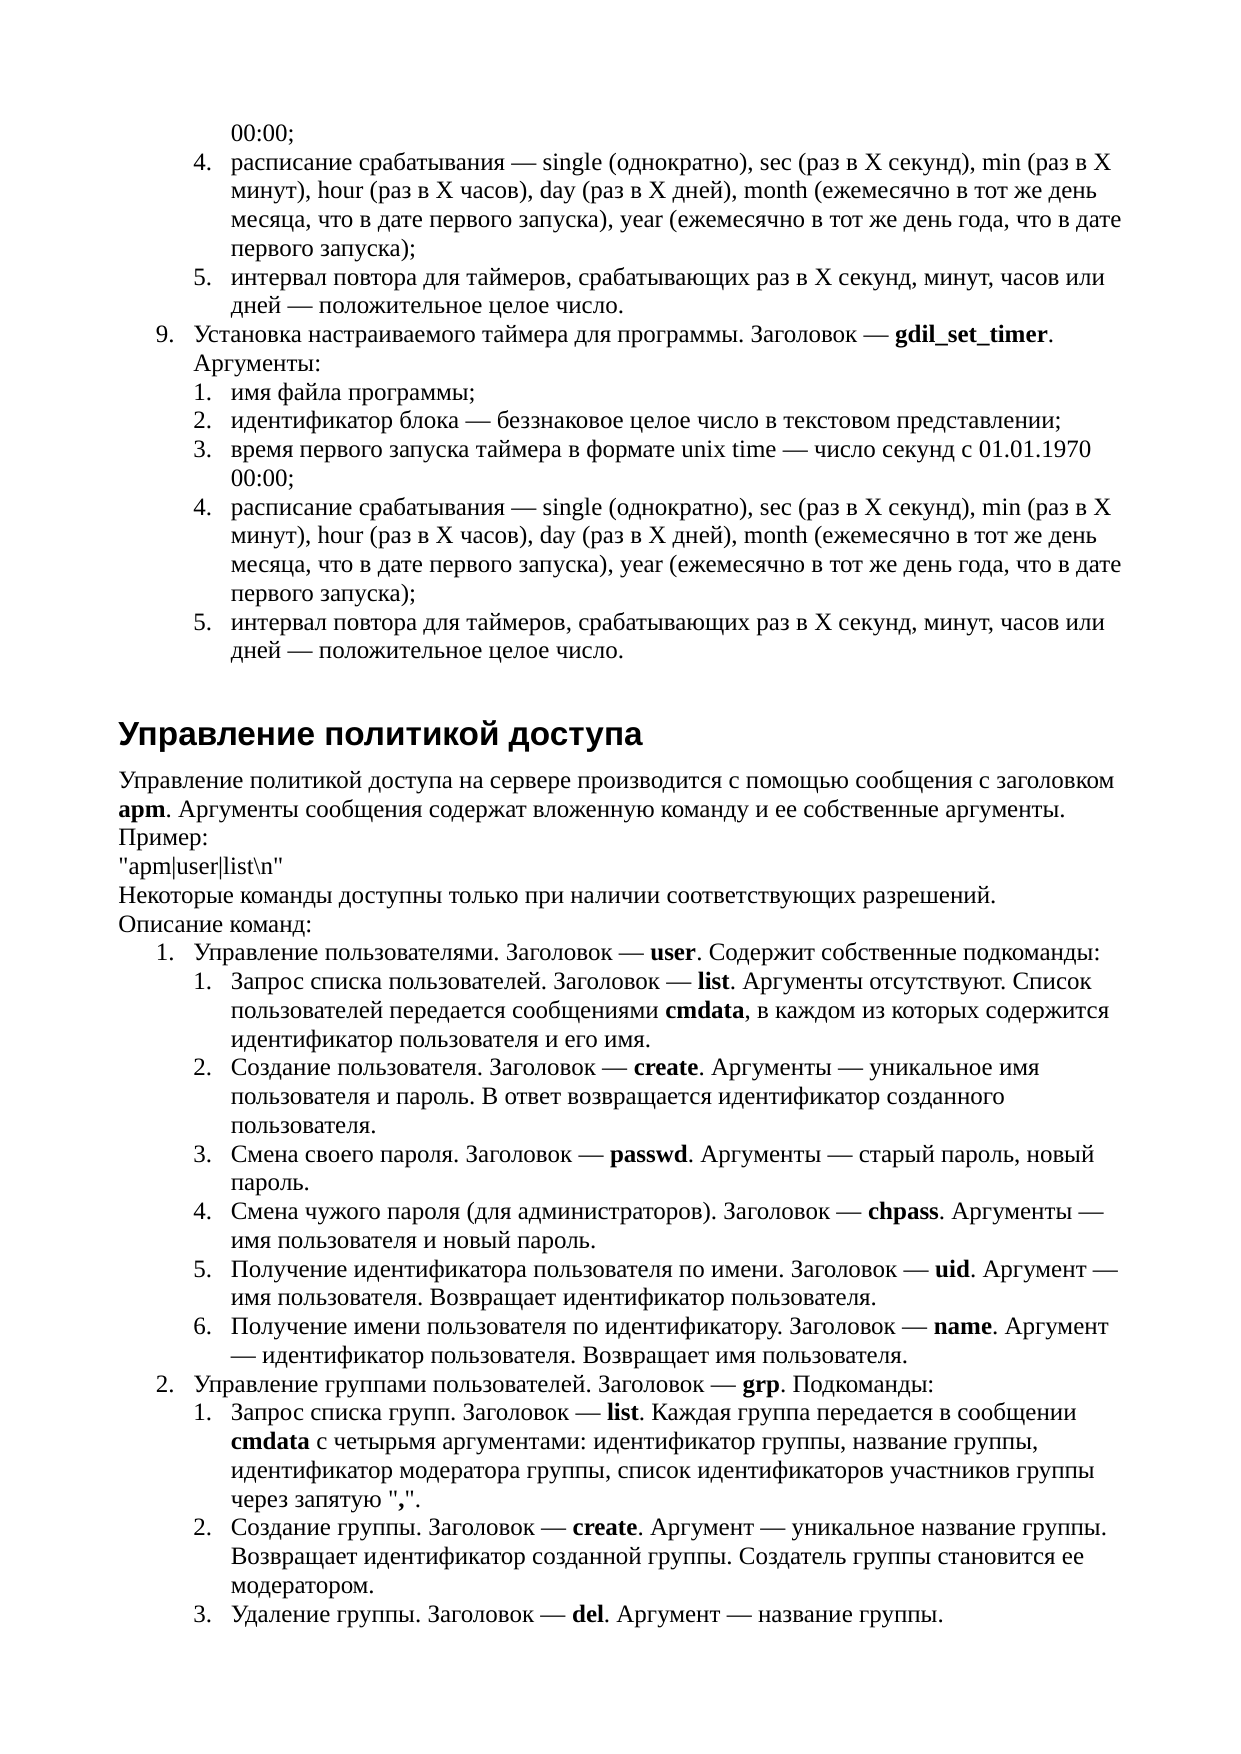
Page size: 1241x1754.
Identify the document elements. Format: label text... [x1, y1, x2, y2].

list интервал повтора для таймеров, срабатывающих раз в X секунд, минут, часов или дней — положительное целое число. [193, 262, 1122, 319]
list 00:00; [193, 118, 1122, 147]
list время первого запуска таймера в формате unix time — число секунд с 01.01.1970 00:00; [193, 434, 1122, 492]
list Создание пользователя. Заголовок — create. Аргументы — уникальное имя пользователя и пароль. В ответ возвращается идентификатор созданного пользователя. [193, 1052, 1122, 1139]
list Запрос списка групп. Заголовок — list. Каждая группа передается в сообщении cmdata с четырьмя аргументами: идентификатор группы, название группы, идентификатор модератора группы, список идентификаторов участников группы через запятую ",". [193, 1397, 1122, 1512]
list Управление группами пользователей. Заголовок — grp. Подкоманды: [156, 1369, 1122, 1397]
list Получение идентификатора пользователя по имени. Заголовок — uid. Аргумент — имя пользователя. Возвращает идентификатор пользователя. [193, 1254, 1122, 1311]
list Смена своего пароля. Заголовок — passwd. Аргументы — старый пароль, новый пароль. [193, 1139, 1122, 1196]
text Управление политикой доступа на сервере производится с помощью сообщения с заголовком apm. Аргументы сообщения содержат вложенную команду и ее собственные аргументы. Пример: [118, 765, 1122, 851]
text Описание команд: [118, 909, 1122, 937]
list расписание срабатывания — single (однократно), sec (раз в X секунд), min (раз в X минут), hour (раз в X часов), day (раз в X дней), month (ежемесячно в тот же день месяца, что в дате первого запуска), year (ежемесячно в тот же день года, что в дате первого запуска); [193, 492, 1122, 607]
text "apm|user|list\n" [118, 851, 1122, 880]
list Создание группы. Заголовок — create. Аргумент — уникальное название группы. Возвращает идентификатор созданной группы. Создатель группы становится ее модератором. [193, 1512, 1122, 1599]
list Удаление группы. Заголовок — del. Аргумент — название группы. [193, 1599, 1122, 1627]
subtitle Управление политикой доступа [118, 714, 1122, 752]
list имя файла программы; [193, 377, 1122, 406]
list расписание срабатывания — single (однократно), sec (раз в X секунд), min (раз в X минут), hour (раз в X часов), day (раз в X дней), month (ежемесячно в тот же день месяца, что в дате первого запуска), year (ежемесячно в тот же день года, что в дате первого запуска); [193, 147, 1122, 262]
list Смена чужого пароля (для администраторов). Заголовок — chpass. Аргументы — имя пользователя и новый пароль. [193, 1196, 1122, 1254]
text Некоторые команды доступны только при наличии соответствующих разрешений. [118, 880, 1122, 909]
list интервал повтора для таймеров, срабатывающих раз в X секунд, минут, часов или дней — положительное целое число. [193, 607, 1122, 693]
list Получение имени пользователя по идентификатору. Заголовок — name. Аргумент — идентификатор пользователя. Возвращает имя пользователя. [193, 1311, 1122, 1369]
list идентификатор блока — беззнаковое целое число в текстовом представлении; [193, 406, 1122, 434]
list Установка настраиваемого таймера для программы. Заголовок — gdil_set_timer. Аргументы: [156, 319, 1122, 377]
list Управление пользователями. Заголовок — user. Содержит собственные подкоманды: [156, 937, 1122, 966]
list Запрос списка пользователей. Заголовок — list. Аргументы отсутствуют. Список пользователей передается сообщениями cmdata, в каждом из которых содержится идентификатор пользователя и его имя. [193, 966, 1122, 1052]
